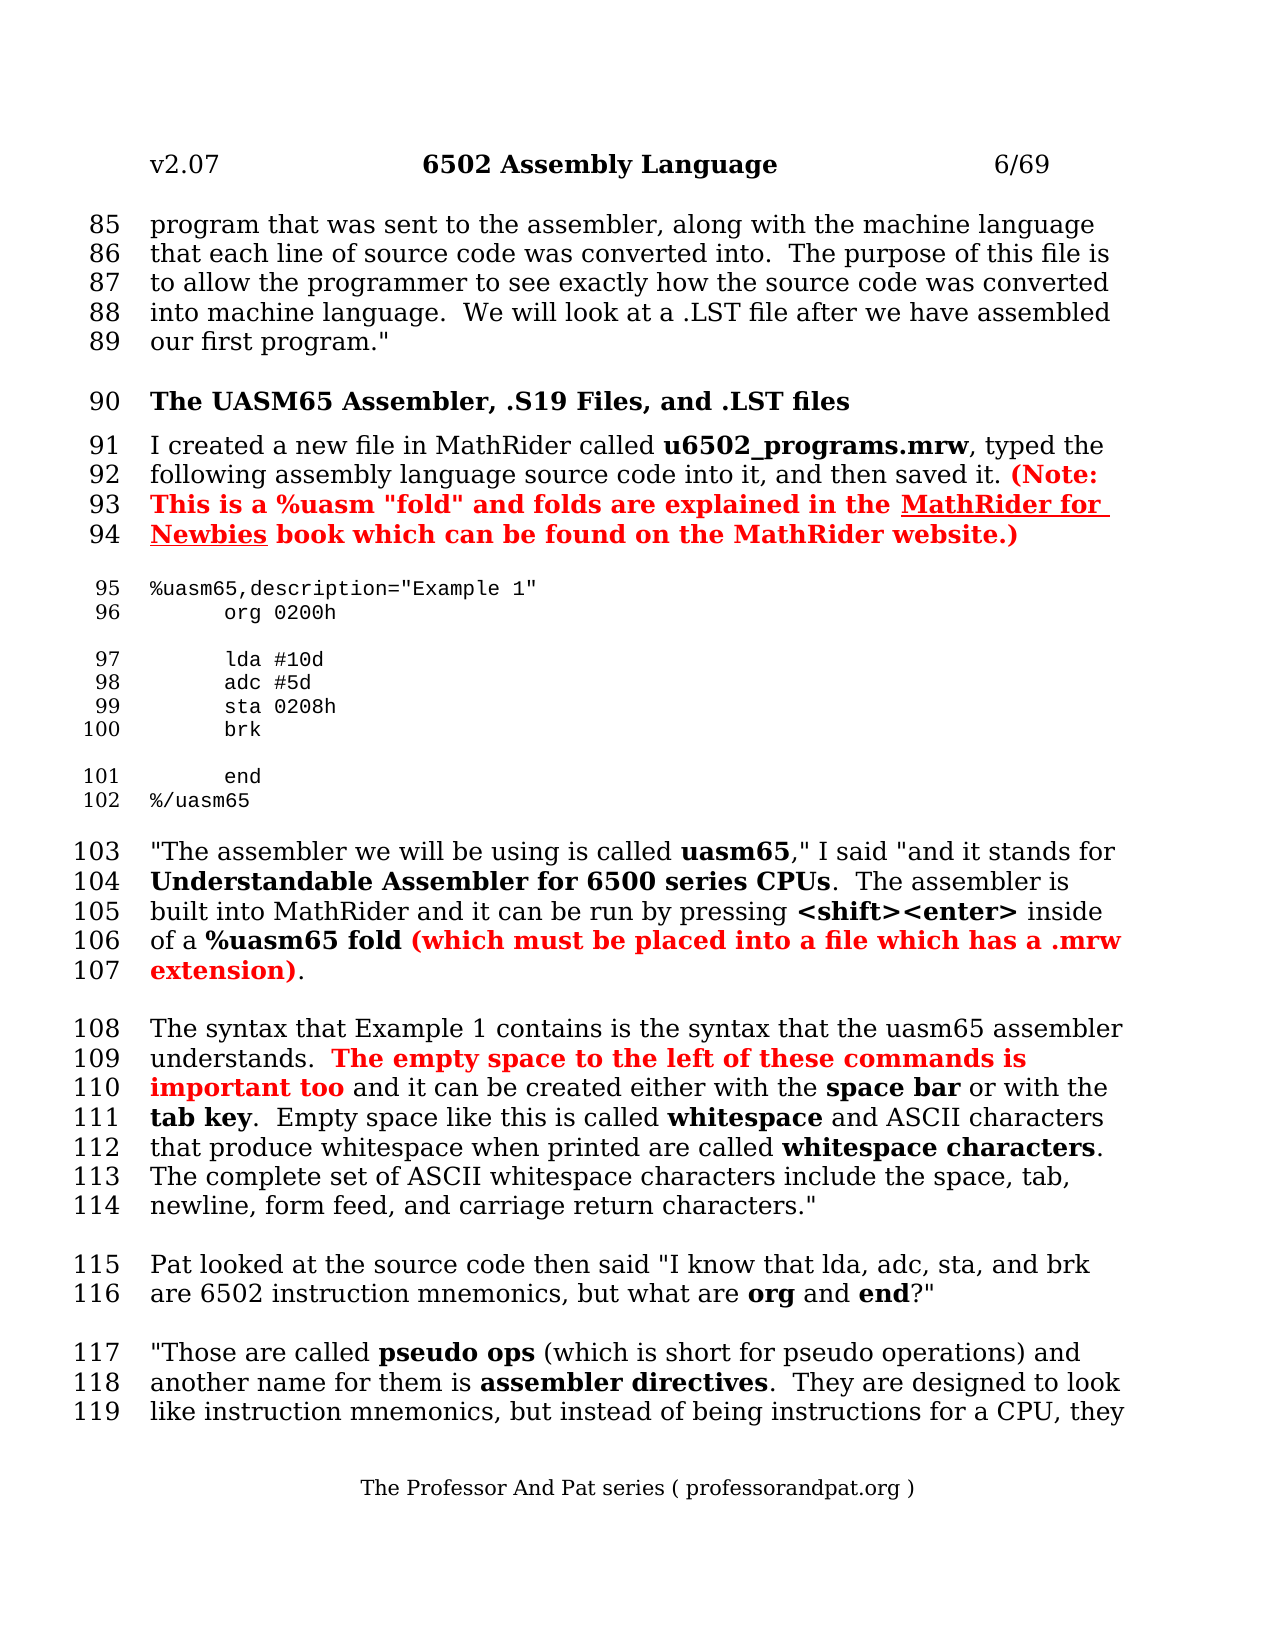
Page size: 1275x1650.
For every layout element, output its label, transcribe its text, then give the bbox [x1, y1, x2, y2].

text sta 0208h [150, 696, 1125, 719]
text %uasm65,description="Example 1" [150, 578, 1125, 602]
text lda #10d [150, 649, 1125, 672]
text %/uasm65 [150, 790, 1125, 814]
text end [150, 767, 1125, 790]
text adc #5d [150, 672, 1125, 696]
text program that was sent to the assembler, along with the machine language that each line of source code was converted into. The purpose of this file is to allow the programmer to see exactly how the source code was converted into machine language. We will look at a .LST file after we have assembled our first program." [150, 210, 1125, 356]
text brk [150, 719, 1125, 743]
text "Those are called pseudo ops (which is short for pseudo operations) and another name for them is assembler directives. They are designed to look like instruction mnemonics, but instead of being instructions for a CPU, they [150, 1338, 1125, 1426]
text org 0200h [150, 602, 1125, 625]
subtitle The UASM65 Assembler, .S19 Files, and .LST files [150, 386, 1125, 416]
text The syntax that Example 1 contains is the syntax that the uasm65 assembler understands. The empty space to the left of these commands is important too and it can be created either with the space bar or with the tab key. Empty space like this is called whitespace and ASCII characters that produce whitespace when printed are called whitespace characters. The complete set of ASCII whitespace characters include the space, tab, newline, form feed, and carriage return characters." [150, 1014, 1125, 1221]
text "The assembler we will be using is called uasm65," I said "and it stands for Understandable Assembler for 6500 series CPUs. The assembler is built into MathRider and it can be run by pressing <shift><enter> inside of a %uasm65 fold (which must be placed into a file which has a .mrw extension). [150, 837, 1125, 985]
text Pat looked at the source code then said "I know that lda, adc, sta, and brk are 6502 instruction mnemonics, but what are org and end?" [150, 1250, 1125, 1309]
text I created a new file in MathRider called u6502_programs.mrw, typed the following assembly language source code into it, and then saved it. (Note: This is a %uasm "fold" and folds are explained in the MathRider for Newbies book which can be found on the MathRider website.) [150, 431, 1125, 549]
